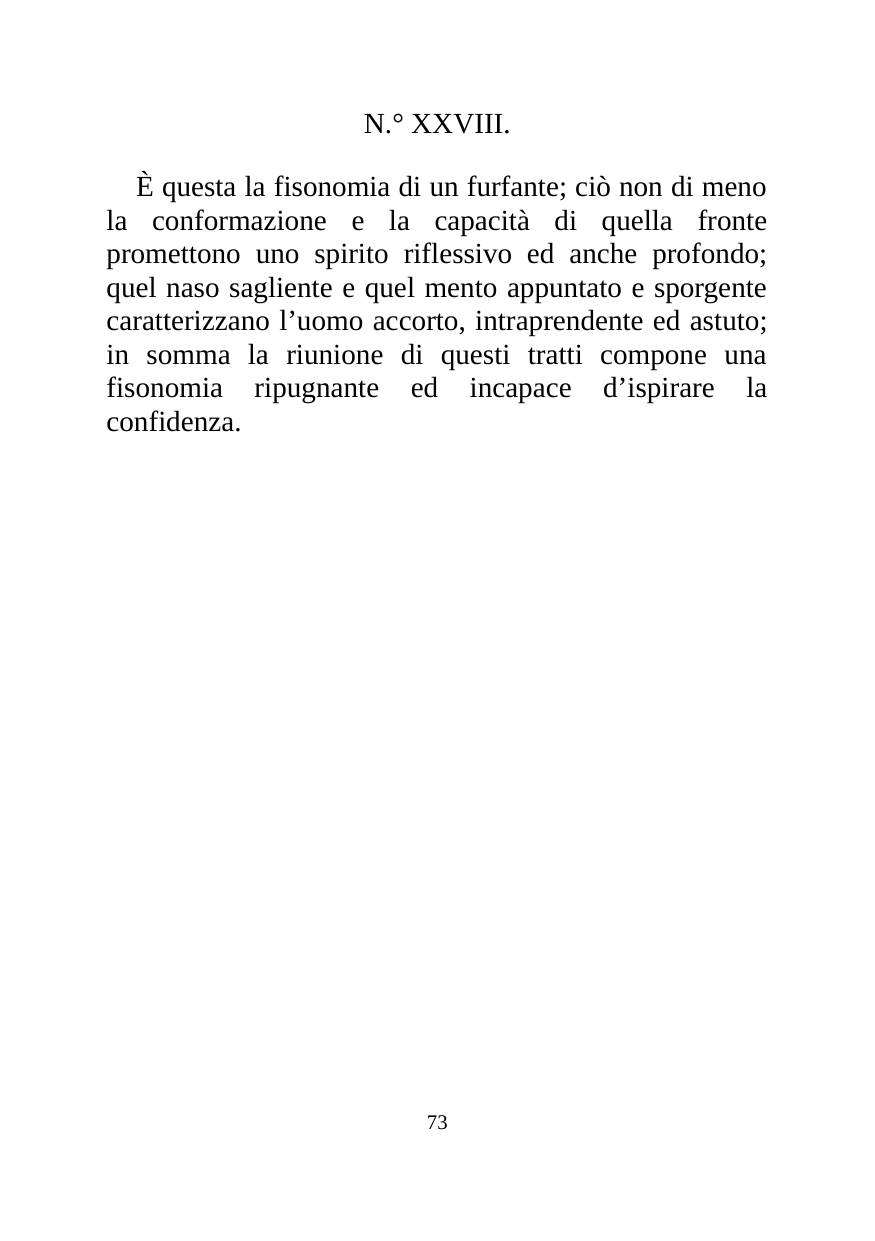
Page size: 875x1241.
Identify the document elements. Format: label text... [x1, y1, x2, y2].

text N.° XXVIII. [106, 106, 768, 140]
text È questa la fisonomia di un furfante; ciò non di meno la conformazione e la capacità di quella fronte promettono uno spirito riflessivo ed anche profondo; quel naso sagliente e quel mento appuntato e sporgente caratterizzano l’uomo accorto, intraprendente ed astuto; in somma la riunione di questi tratti compone una fisonomia ripugnante ed incapace d’ispirare la confidenza. [106, 169, 768, 438]
